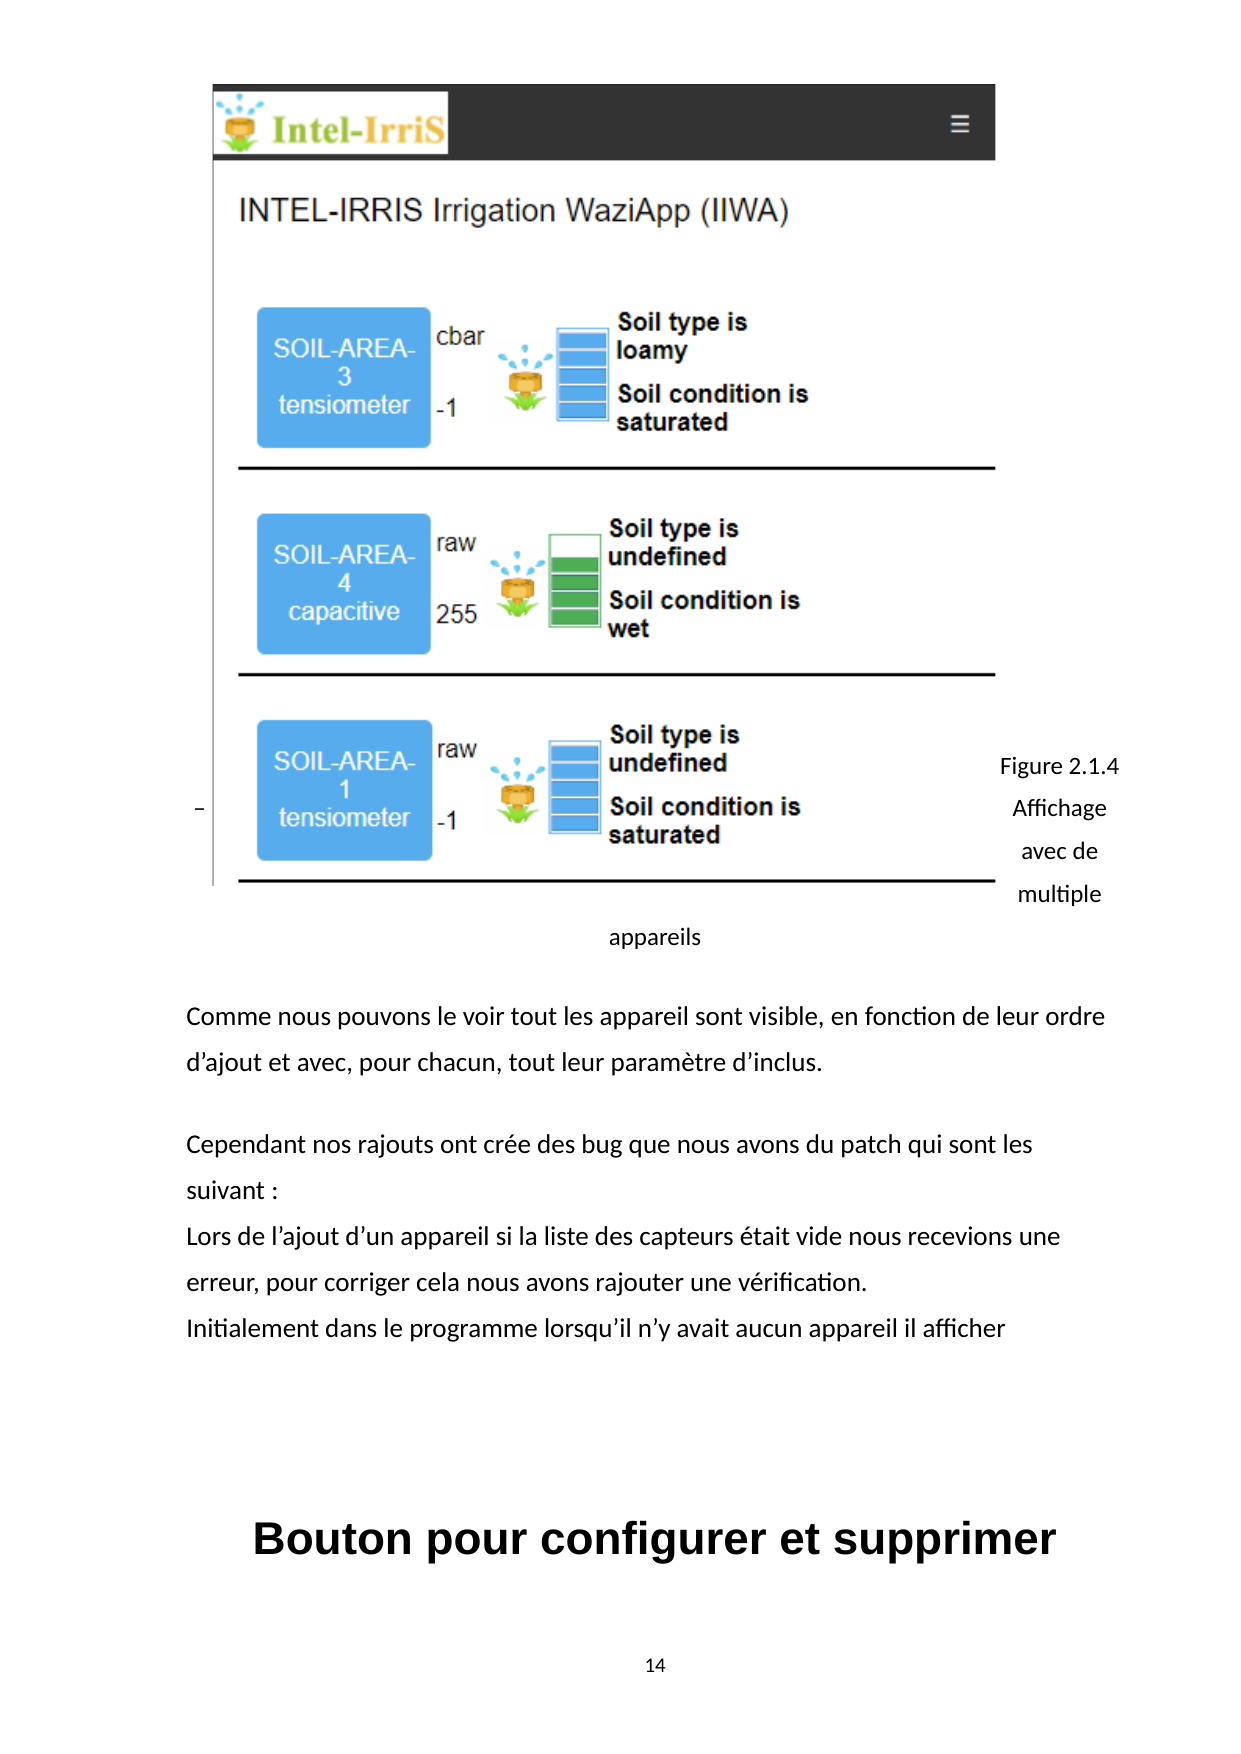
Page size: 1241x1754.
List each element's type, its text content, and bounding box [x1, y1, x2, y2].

text Comme nous pouvons le voir tout les appareil sont visible, en fonction de leur ordre d’ajout et avec, pour chacun, tout leur paramètre d’inclus. [186, 999, 1123, 1078]
text Lors de l’ajout d’un appareil si la liste des capteurs était vide nous recevions une erreur, pour corriger cela nous avons rajouter une vérification. [186, 1219, 1123, 1298]
text Figure 2.1.4 – Affichage avec de multiple appareils [186, 750, 1123, 951]
text Initialement dans le programme lorsqu’il n’y avait aucun appareil il afficher [186, 1311, 1123, 1344]
text Cependant nos rajouts ont crée des bug que nous avons du patch qui sont les suivant : [186, 1127, 1123, 1206]
subtitle Bouton pour configurer et supprimer [186, 1511, 1123, 1564]
picture [212, 84, 996, 886]
